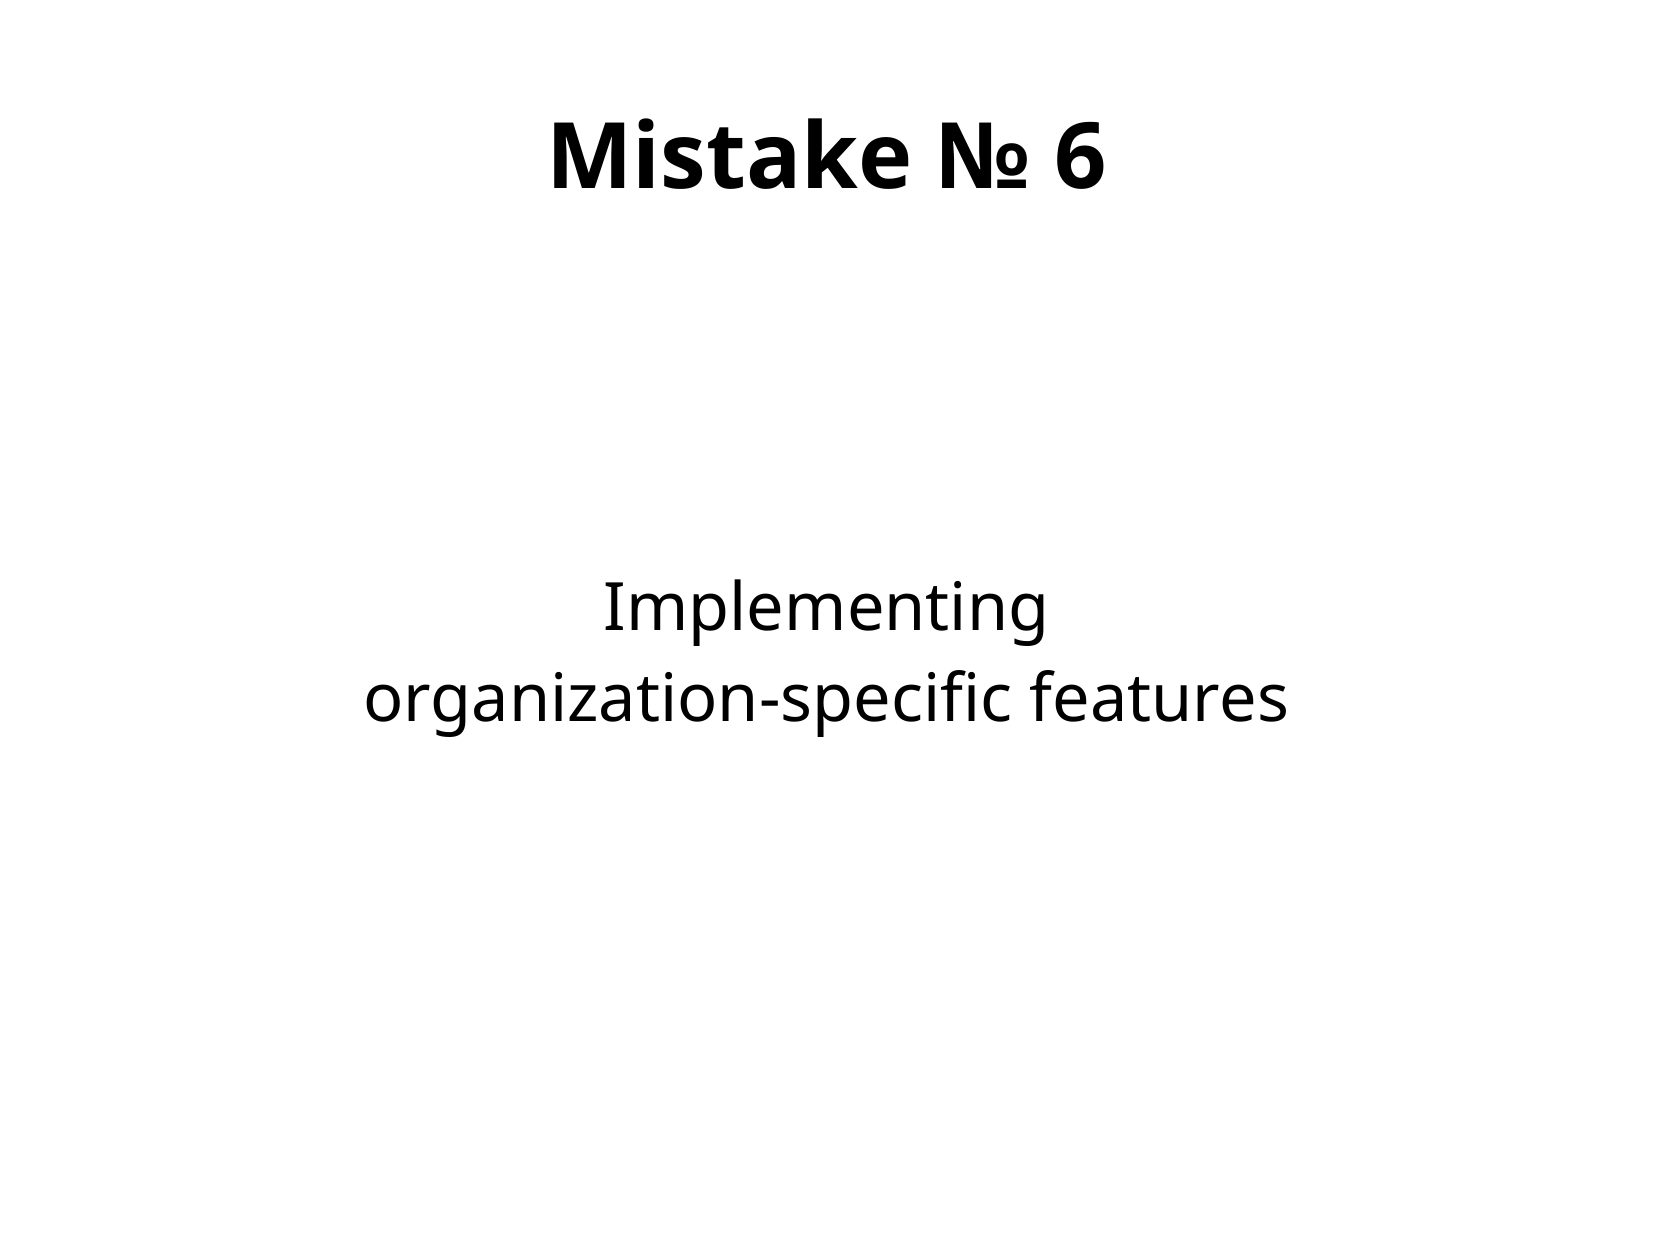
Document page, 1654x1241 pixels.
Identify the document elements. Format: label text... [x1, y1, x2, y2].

title Mistake № 6 [82, 49, 1571, 257]
subtitle Implementing organization-specific features [82, 290, 1571, 1010]
